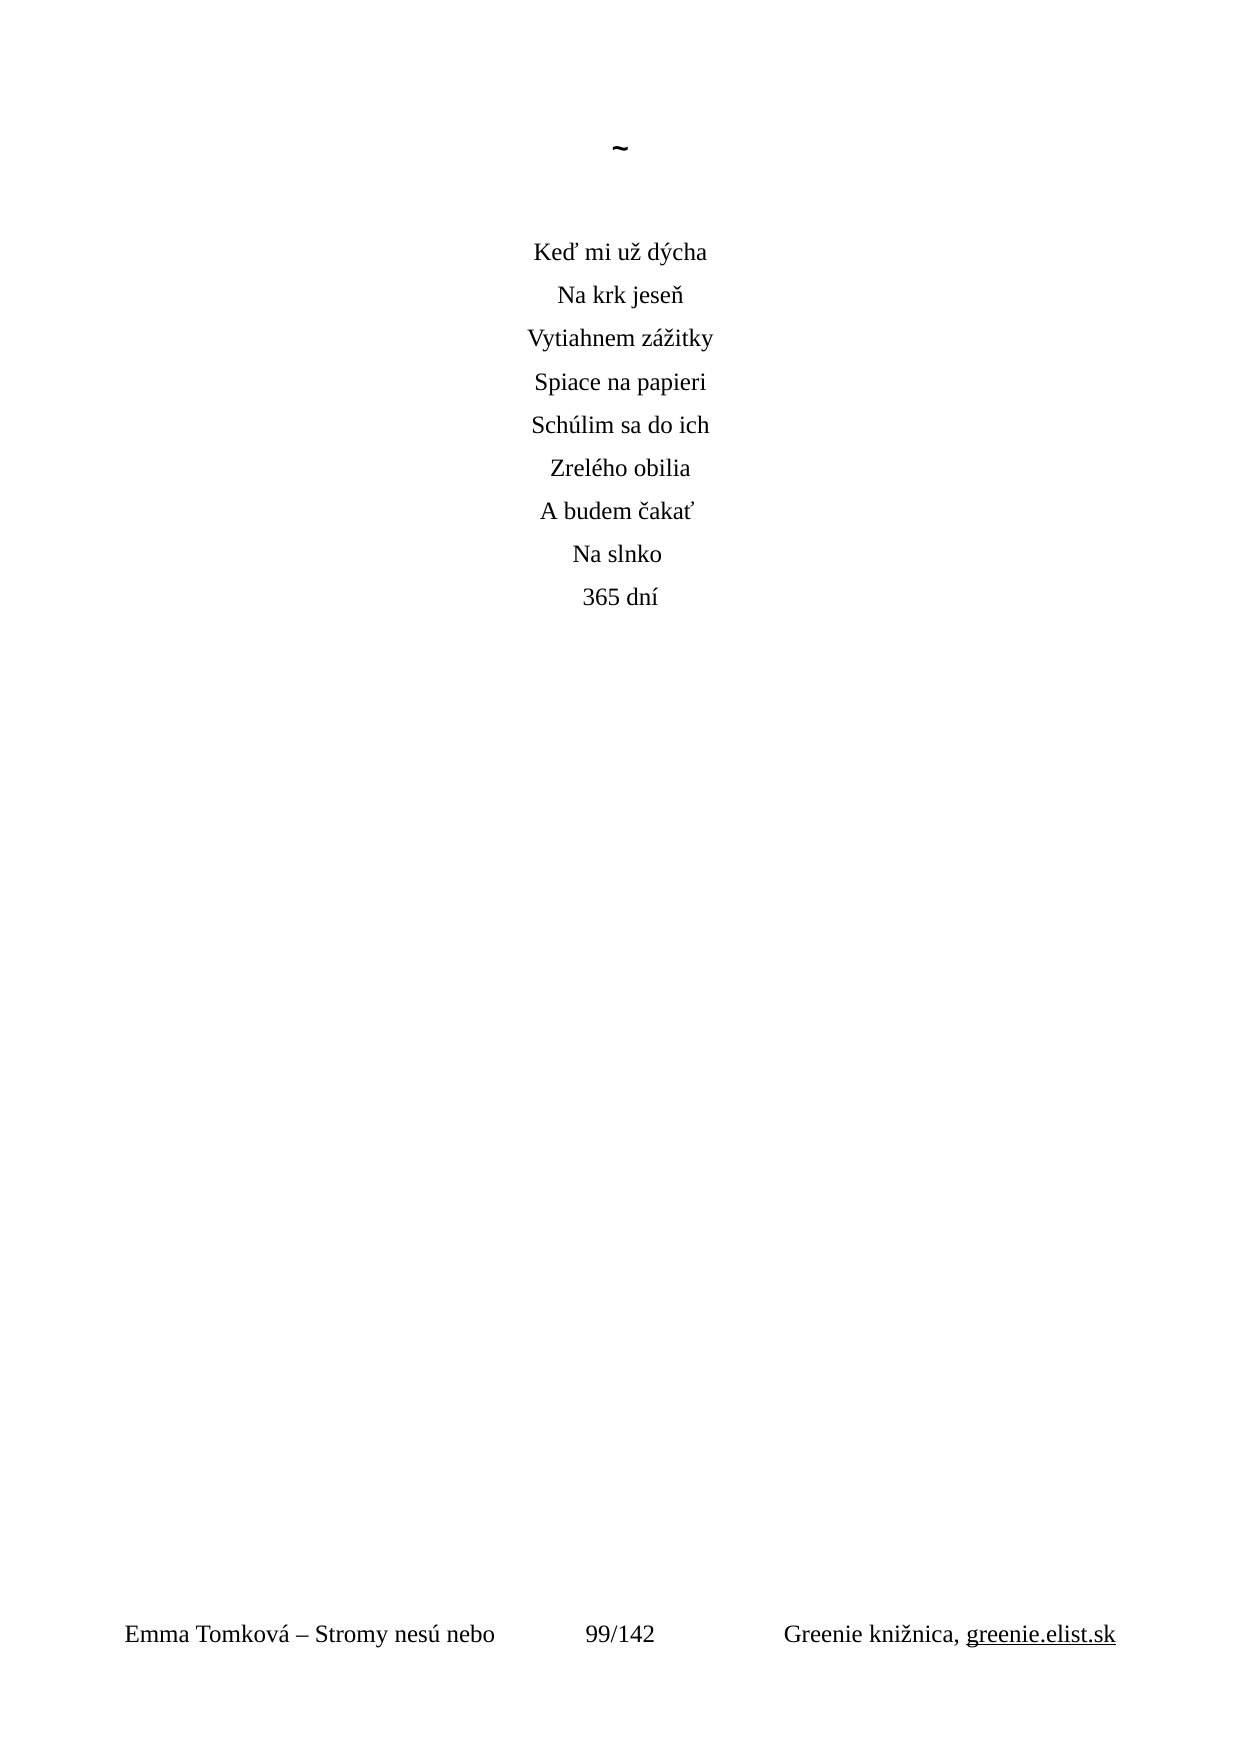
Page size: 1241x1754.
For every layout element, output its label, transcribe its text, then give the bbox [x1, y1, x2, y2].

text A budem čakať [106, 496, 1134, 525]
subtitle ~ [106, 131, 1134, 165]
text Vytiahnem zážitky [106, 323, 1134, 352]
text Keď mi už dýcha [106, 194, 1134, 266]
text Zrelého obilia [106, 453, 1134, 482]
text 365 dní [106, 582, 1134, 611]
text Schúlim sa do ich [106, 410, 1134, 438]
text Na slnko [106, 539, 1134, 568]
text Spiace na papieri [106, 367, 1134, 395]
text Na krk jeseň [106, 280, 1134, 309]
